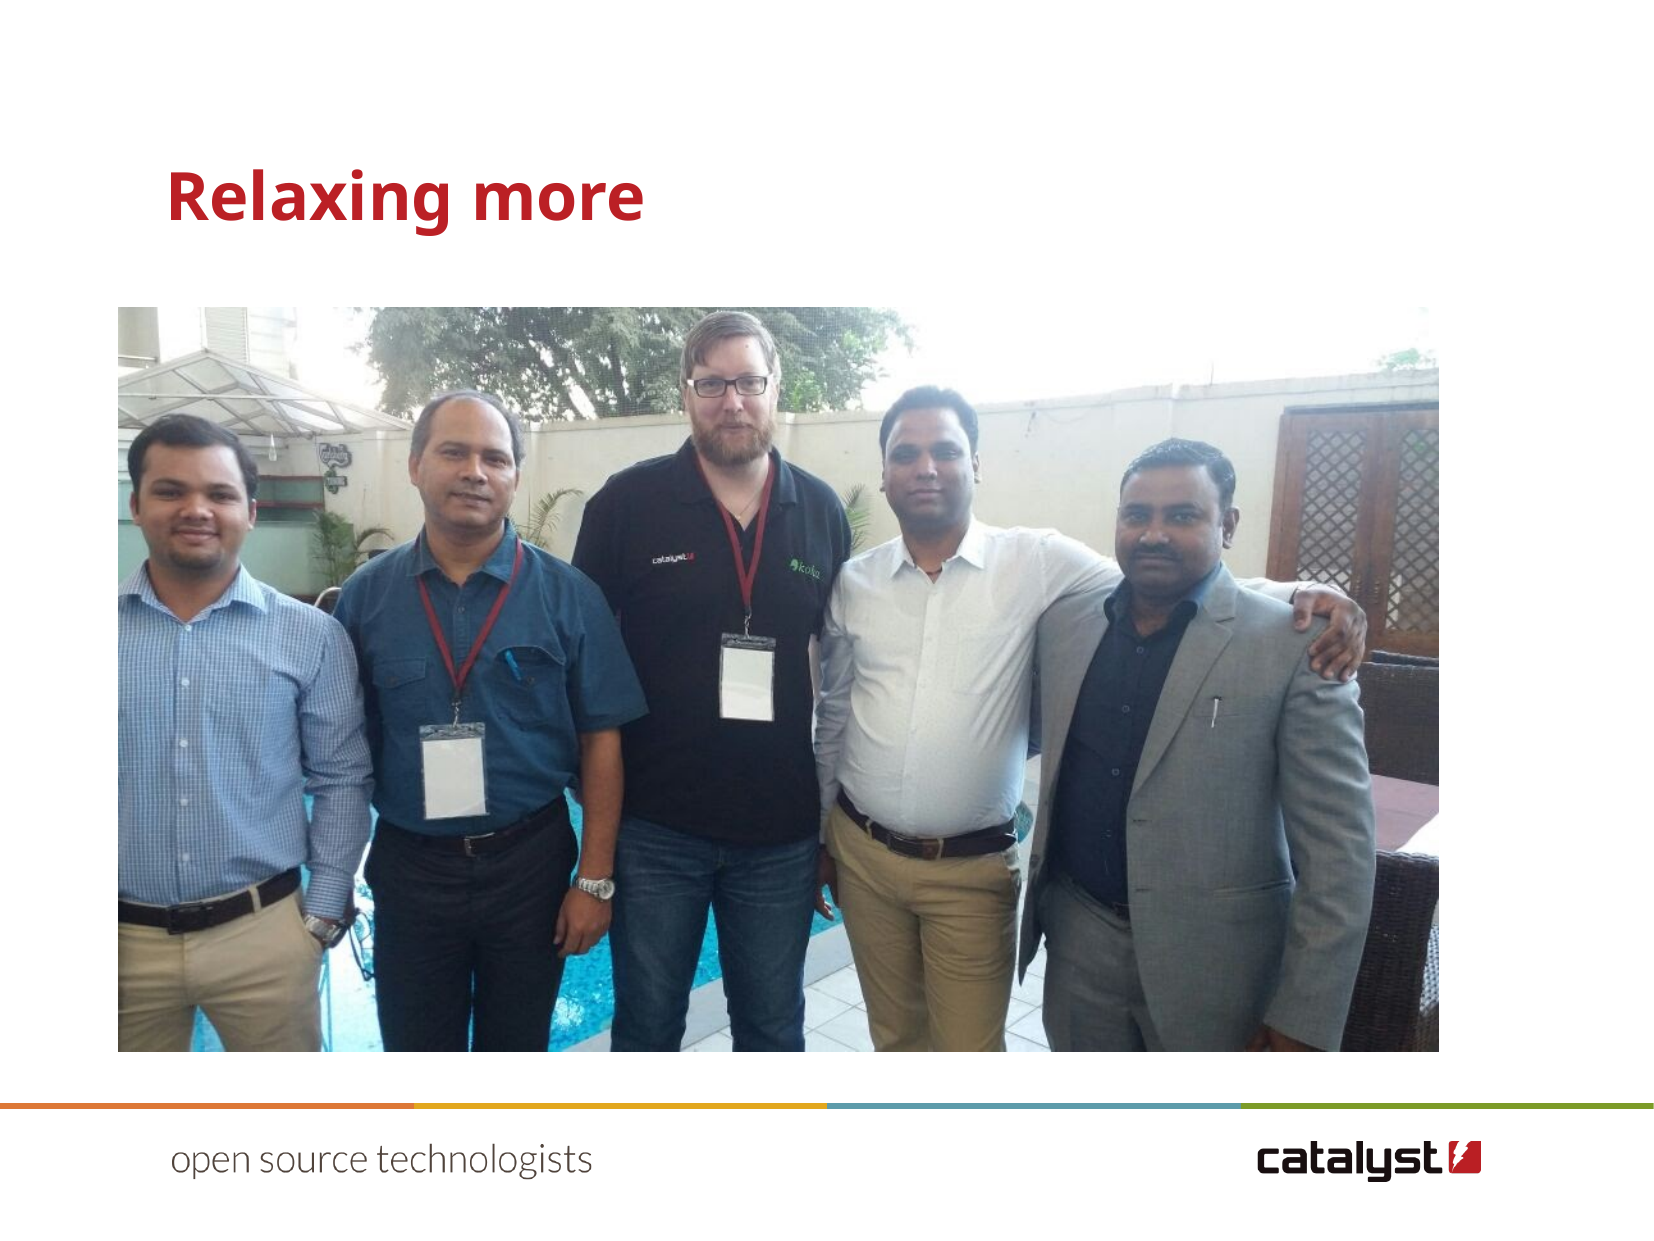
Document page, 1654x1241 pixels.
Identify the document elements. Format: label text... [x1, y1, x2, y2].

title Relaxing more [165, 90, 1489, 298]
picture [0, 1103, 1654, 1182]
picture [118, 307, 1439, 1052]
